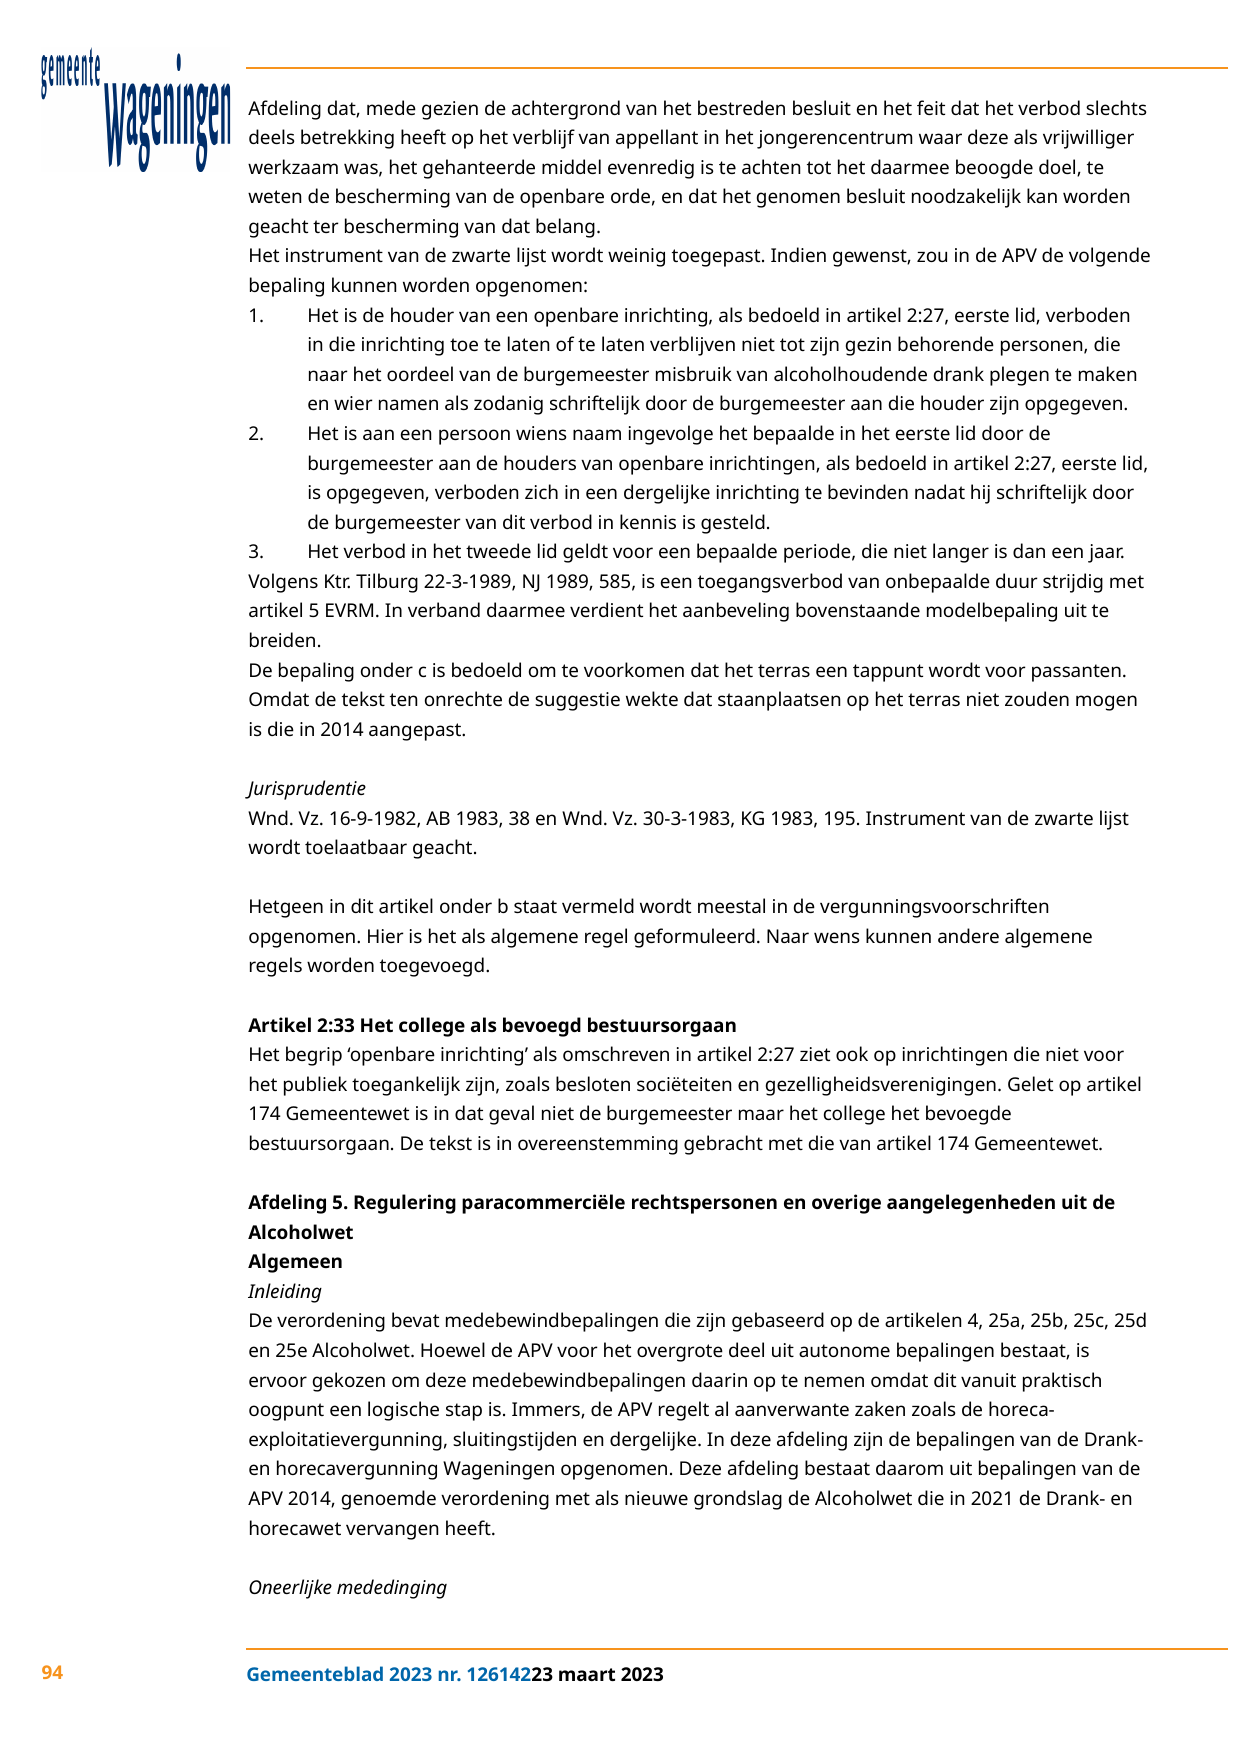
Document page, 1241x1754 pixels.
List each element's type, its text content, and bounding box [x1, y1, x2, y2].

text De bepaling onder c is bedoeld om te voorkomen dat het terras een tappunt wordt voor passanten. Omdat de tekst ten onrechte de suggestie wekte dat staanplaatsen op het terras niet zouden mogen is die in 2014 aangepast. [248, 657, 1152, 742]
picture [41, 47, 231, 172]
text Algemeen [248, 1248, 1152, 1274]
list Het is de houder van een openbare inrichting, als bedoeld in artikel 2:27, eerste lid, verboden in die inrichting toe te laten of te laten verblijven niet tot zijn gezin behorende personen, die naar het oordeel van de burgemeester misbruik van alcoholhoudende drank plegen te maken en wier namen als zodanig schriftelijk door de burgemeester aan die houder zijn opgegeven. [248, 302, 1152, 416]
text Afdeling dat, mede gezien de achtergrond van het bestreden besluit en het feit dat het verbod slechts deels betrekking heeft op het verblijf van appellant in het jongerencentrum waar deze als vrijwilliger werkzaam was, het gehanteerde middel evenredig is te achten tot het daarmee beoogde doel, te weten de bescherming van de openbare orde, en dat het genomen besluit noodzakelijk kan worden geacht ter bescherming van dat belang. [248, 95, 1152, 239]
text Jurisprudentie [248, 775, 1152, 801]
text Oneerlijke mededinging [248, 1574, 1152, 1600]
text Inleiding [248, 1278, 1152, 1304]
list Het is aan een persoon wiens naam ingevolge het bepaalde in het eerste lid door de burgemeester aan de houders van openbare inrichtingen, als bedoeld in artikel 2:27, eerste lid, is opgegeven, verboden zich in een dergelijke inrichting te bevinden nadat hij schriftelijk door de burgemeester van dit verbod in kennis is gesteld. [248, 420, 1152, 535]
text Artikel 2:33 Het college als bevoegd bestuursorgaan [248, 1012, 1152, 1038]
list Het verbod in het tweede lid geldt voor een bepaalde periode, die niet langer is dan een jaar. [248, 538, 1152, 564]
text De verordening bevat medebewindbepalingen die zijn gebaseerd op de artikelen 4, 25a, 25b, 25c, 25d en 25e Alcoholwet. Hoewel de APV voor het overgrote deel uit autonome bepalingen bestaat, is ervoor gekozen om deze medebewindbepalingen daarin op te nemen omdat dit vanuit praktisch oogpunt een logische stap is. Immers, de APV regelt al aanverwante zaken zoals de horeca-exploitatievergunning, sluitingstijden en dergelijke. In deze afdeling zijn de bepalingen van de Drank- en horecavergunning Wageningen opgenomen. Deze afdeling bestaat daarom uit bepalingen van de APV 2014, genoemde verordening met als nieuwe grondslag de Alcoholwet die in 2021 de Drank- en horecawet vervangen heeft. [248, 1308, 1152, 1541]
text Hetgeen in dit artikel onder b staat vermeld wordt meestal in de vergunningsvoorschriften opgenomen. Hier is het als algemene regel geformuleerd. Naar wens kunnen andere algemene regels worden toegevoegd. [248, 893, 1152, 978]
text Wnd. Vz. 16-9-1982, AB 1983, 38 en Wnd. Vz. 30-3-1983, KG 1983, 195. Instrument van de zwarte lijst wordt toelaatbaar geacht. [248, 805, 1152, 860]
text Het begrip ‘openbare inrichting’ als omschreven in artikel 2:27 ziet ook op inrichtingen die niet voor het publiek toegankelijk zijn, zoals besloten sociëteiten en gezelligheidsverenigingen. Gelet op artikel 174 Gemeentewet is in dat geval niet de burgemeester maar het college het bevoegde bestuursorgaan. De tekst is in overeenstemming gebracht met die van artikel 174 Gemeentewet. [248, 1041, 1152, 1156]
text Het instrument van de zwarte lijst wordt weinig toegepast. Indien gewenst, zou in de APV de volgende bepaling kunnen worden opgenomen: [248, 243, 1152, 298]
text Afdeling 5. Regulering paracommerciële rechtspersonen en overige aangelegenheden uit de Alcoholwet [248, 1189, 1152, 1245]
text Volgens Ktr. Tilburg 22-3-1989, NJ 1989, 585, is een toegangsverbod van onbepaalde duur strijdig met artikel 5 EVRM. In verband daarmee verdient het aanbeveling bovenstaande modelbepaling uit te breiden. [248, 568, 1152, 653]
